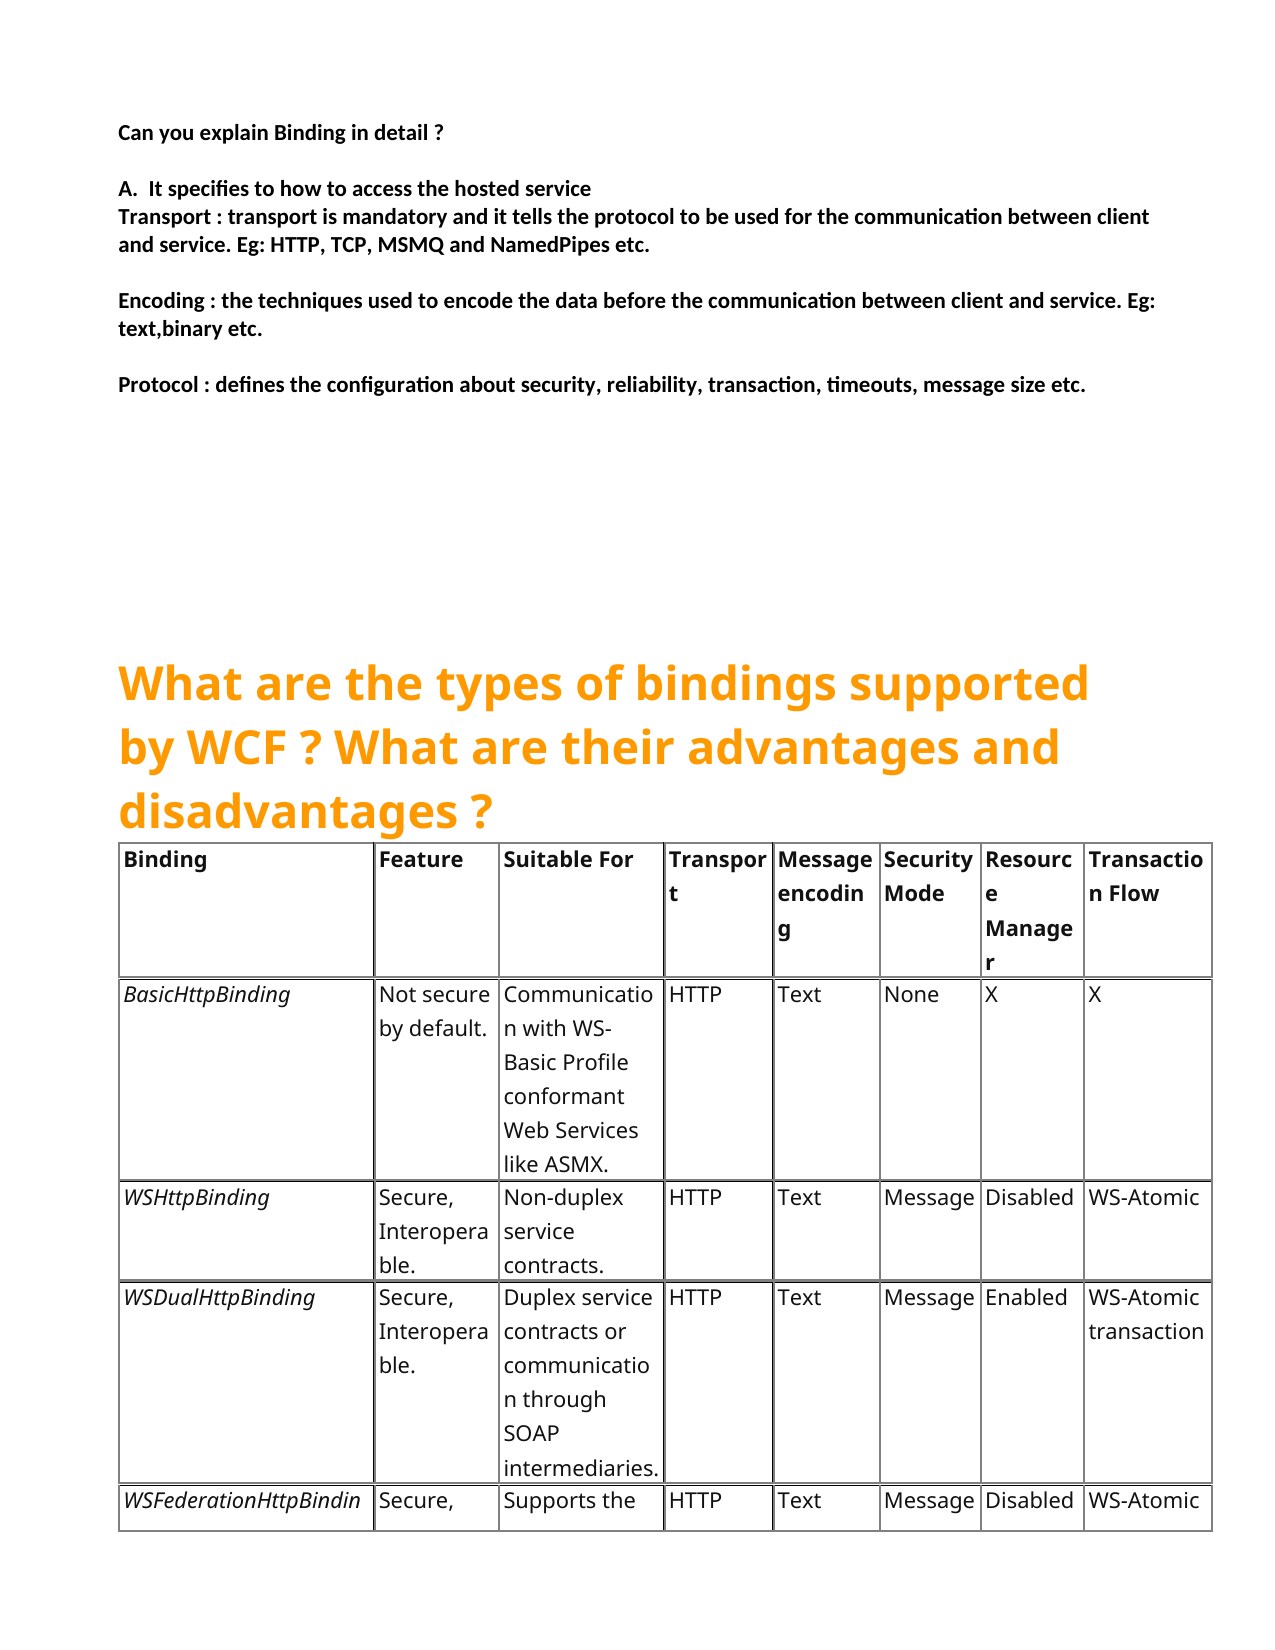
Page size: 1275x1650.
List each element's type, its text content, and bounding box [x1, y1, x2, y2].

text Can you explain Binding in detail ? [118, 118, 1157, 146]
text Protocol : defines the configuration about security, reliability, transaction, timeouts, message size etc. [118, 370, 1157, 398]
table_cell X [1085, 980, 1211, 1179]
table_cell Message [881, 1182, 980, 1279]
table_cell Supports the [500, 1486, 663, 1530]
table_header Message encoding [775, 844, 879, 976]
table_cell WSFederationHttpBindin [120, 1486, 373, 1530]
table_cell Disabled [982, 1486, 1083, 1530]
table_cell HTTP [666, 980, 772, 1179]
table_header Suitable For [500, 844, 663, 976]
table_header Security Mode [881, 844, 980, 976]
table_cell WS-Atomic [1085, 1182, 1211, 1279]
table_header Feature [376, 844, 498, 976]
text Encoding : the techniques used to encode the data before the communication between client and service. Eg: text,binary etc. [118, 286, 1157, 342]
table_header Binding [120, 844, 373, 976]
table_cell Secure, [376, 1486, 498, 1530]
text What are the types of bindings supported by WCF ? What are their advantages and disadvantages ? [118, 651, 1157, 842]
table_cell Non-duplex service contracts. [500, 1182, 663, 1279]
table_cell Disabled [982, 1182, 1083, 1279]
table_cell Enabled [982, 1283, 1083, 1482]
table_cell X [982, 980, 1083, 1179]
table_cell None [881, 980, 980, 1179]
table_cell Text [775, 1182, 879, 1279]
table_cell Text [775, 1486, 879, 1530]
table_cell HTTP [666, 1182, 772, 1279]
table_cell Message [881, 1486, 980, 1530]
table_cell WSHttpBinding [120, 1182, 373, 1279]
text Transport : transport is mandatory and it tells the protocol to be used for the communication between client and service. Eg: HTTP, TCP, MSMQ and NamedPipes etc. [118, 202, 1157, 258]
table_header Transport [666, 844, 772, 976]
table_header Resource Manager [982, 844, 1083, 976]
table_cell Text [775, 980, 879, 1179]
table_cell Communication with WS-Basic Profile conformant Web Services like ASMX. [500, 980, 663, 1179]
table_cell WS-Atomic [1085, 1486, 1211, 1530]
table_cell BasicHttpBinding [120, 980, 373, 1179]
table_cell Duplex service contracts or communication through SOAP intermediaries. [500, 1283, 663, 1482]
table_cell Secure, Interoperable. [376, 1182, 498, 1279]
table_cell Not secure by default. [376, 980, 498, 1179]
table_cell HTTP [666, 1283, 772, 1482]
table_cell Message [881, 1283, 980, 1482]
table_cell Text [775, 1283, 879, 1482]
table_cell Secure, Interoperable. [376, 1283, 498, 1482]
table_cell WSDualHttpBinding [120, 1283, 373, 1482]
table_header Transaction Flow [1085, 844, 1211, 976]
table_cell HTTP [666, 1486, 772, 1530]
table_cell WS-Atomic transaction [1085, 1283, 1211, 1482]
text A. It specifies to how to access the hosted service [118, 174, 1157, 202]
